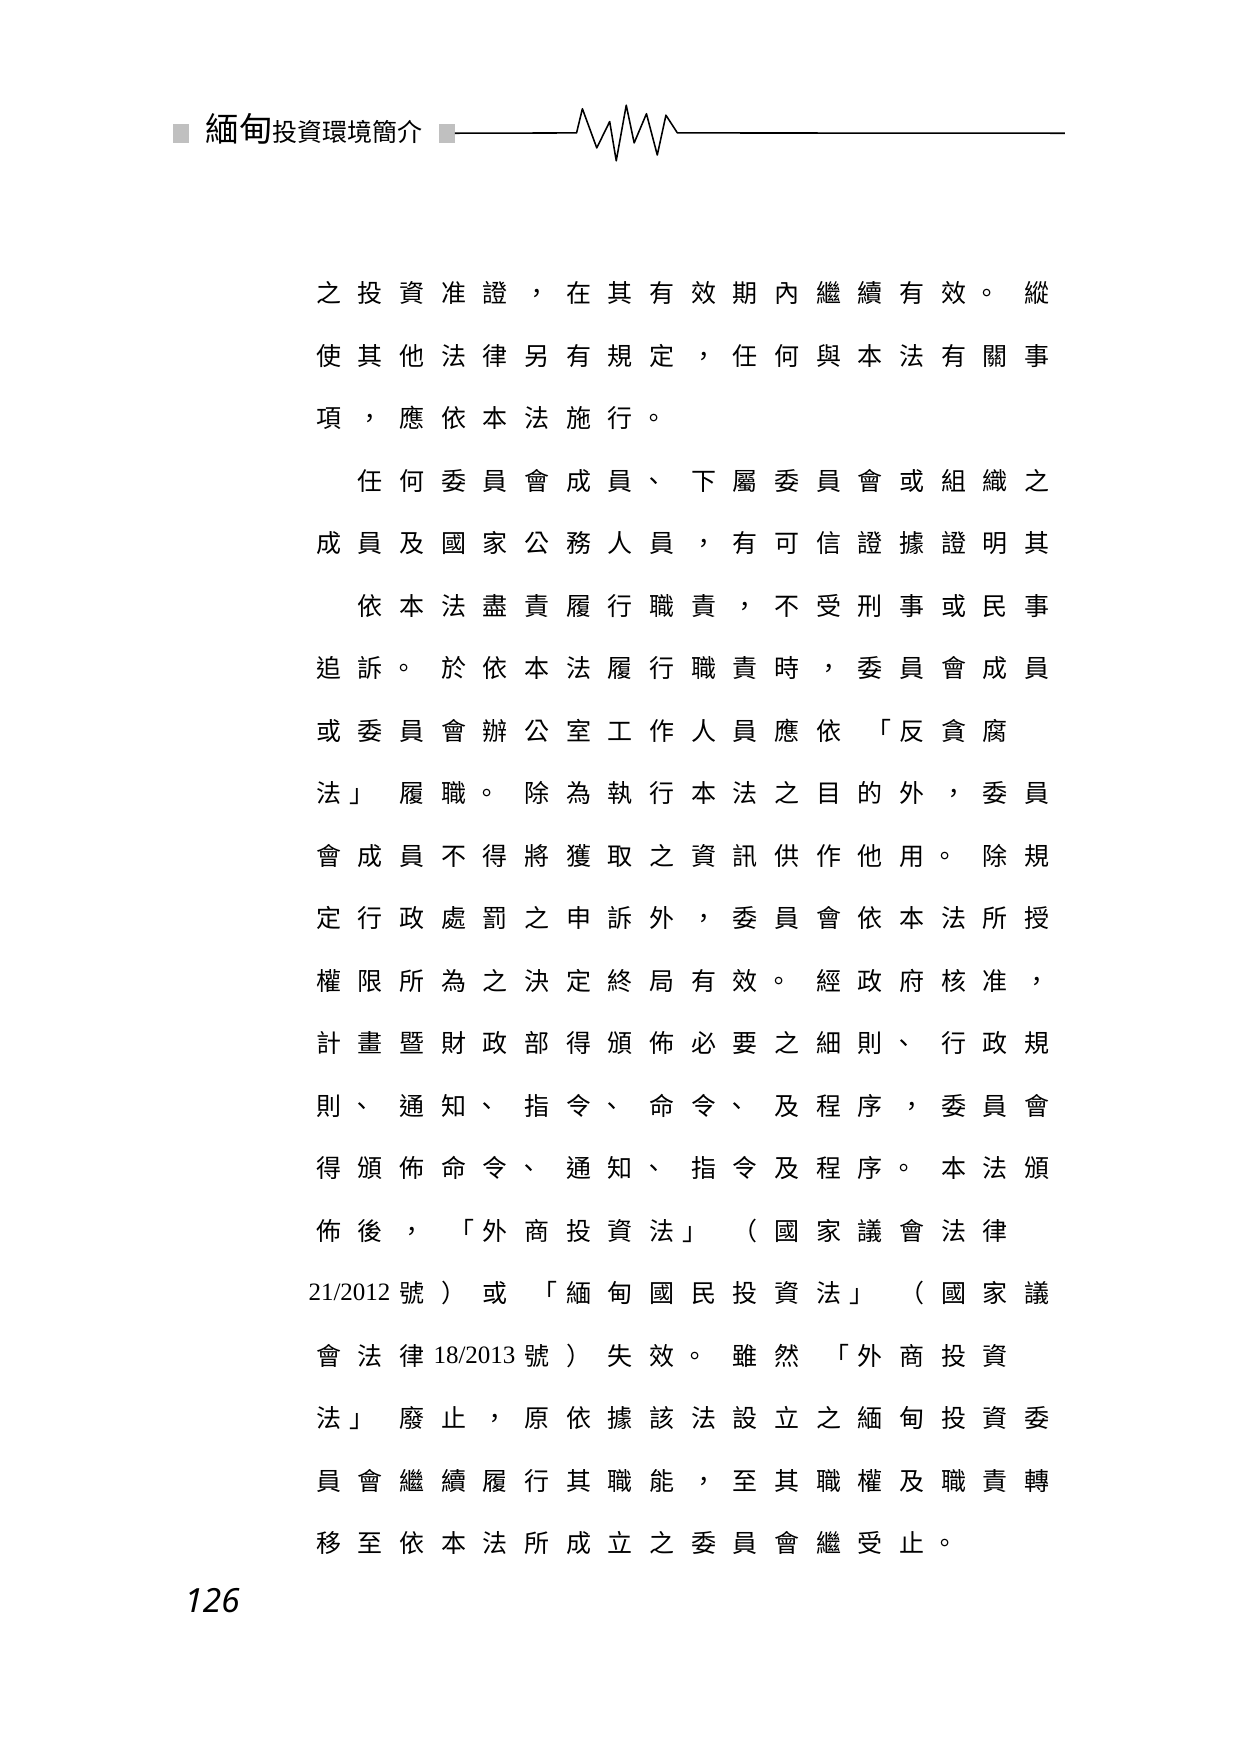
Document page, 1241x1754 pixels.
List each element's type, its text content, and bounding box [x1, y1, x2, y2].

text 任何委員會成員、下屬委員會或組織之成員及國家公務人員，有可信證據證明其 [284, 438, 1058, 563]
text 之投資准證，在其有效期內繼續有效。縱使其他法律另有規定，任何與本法有關事項，應依本法施行。 [183, 250, 1058, 438]
text 依本法盡責履行職責，不受刑事或民事追訴。於依本法履行職責時，委員會成員或委員會辦公室工作人員應依「反貪腐法」履職。除為執行本法之目的外，委員會成員不得將獲取之資訊供作他用。除規定行政處罰之申訴外，委員會依本法所授權限所為之決定終局有效。經政府核准，計畫暨財政部得頒佈必要之細則、行政規則、通知、指令、命令、及程序，委員會得頒佈命令、通知、指令及程序。本法頒佈後，「外商投資法」（國家議會法律21/2012號）或「緬甸國民投資法」（國家議會法律18/2013號）失效。雖然「外商投資法」廢止，原依據該法設立之緬甸投資委員會繼續履行其職能，至其職權及職責轉移至依本法所成立之委員會繼受止。 [284, 563, 1058, 1563]
